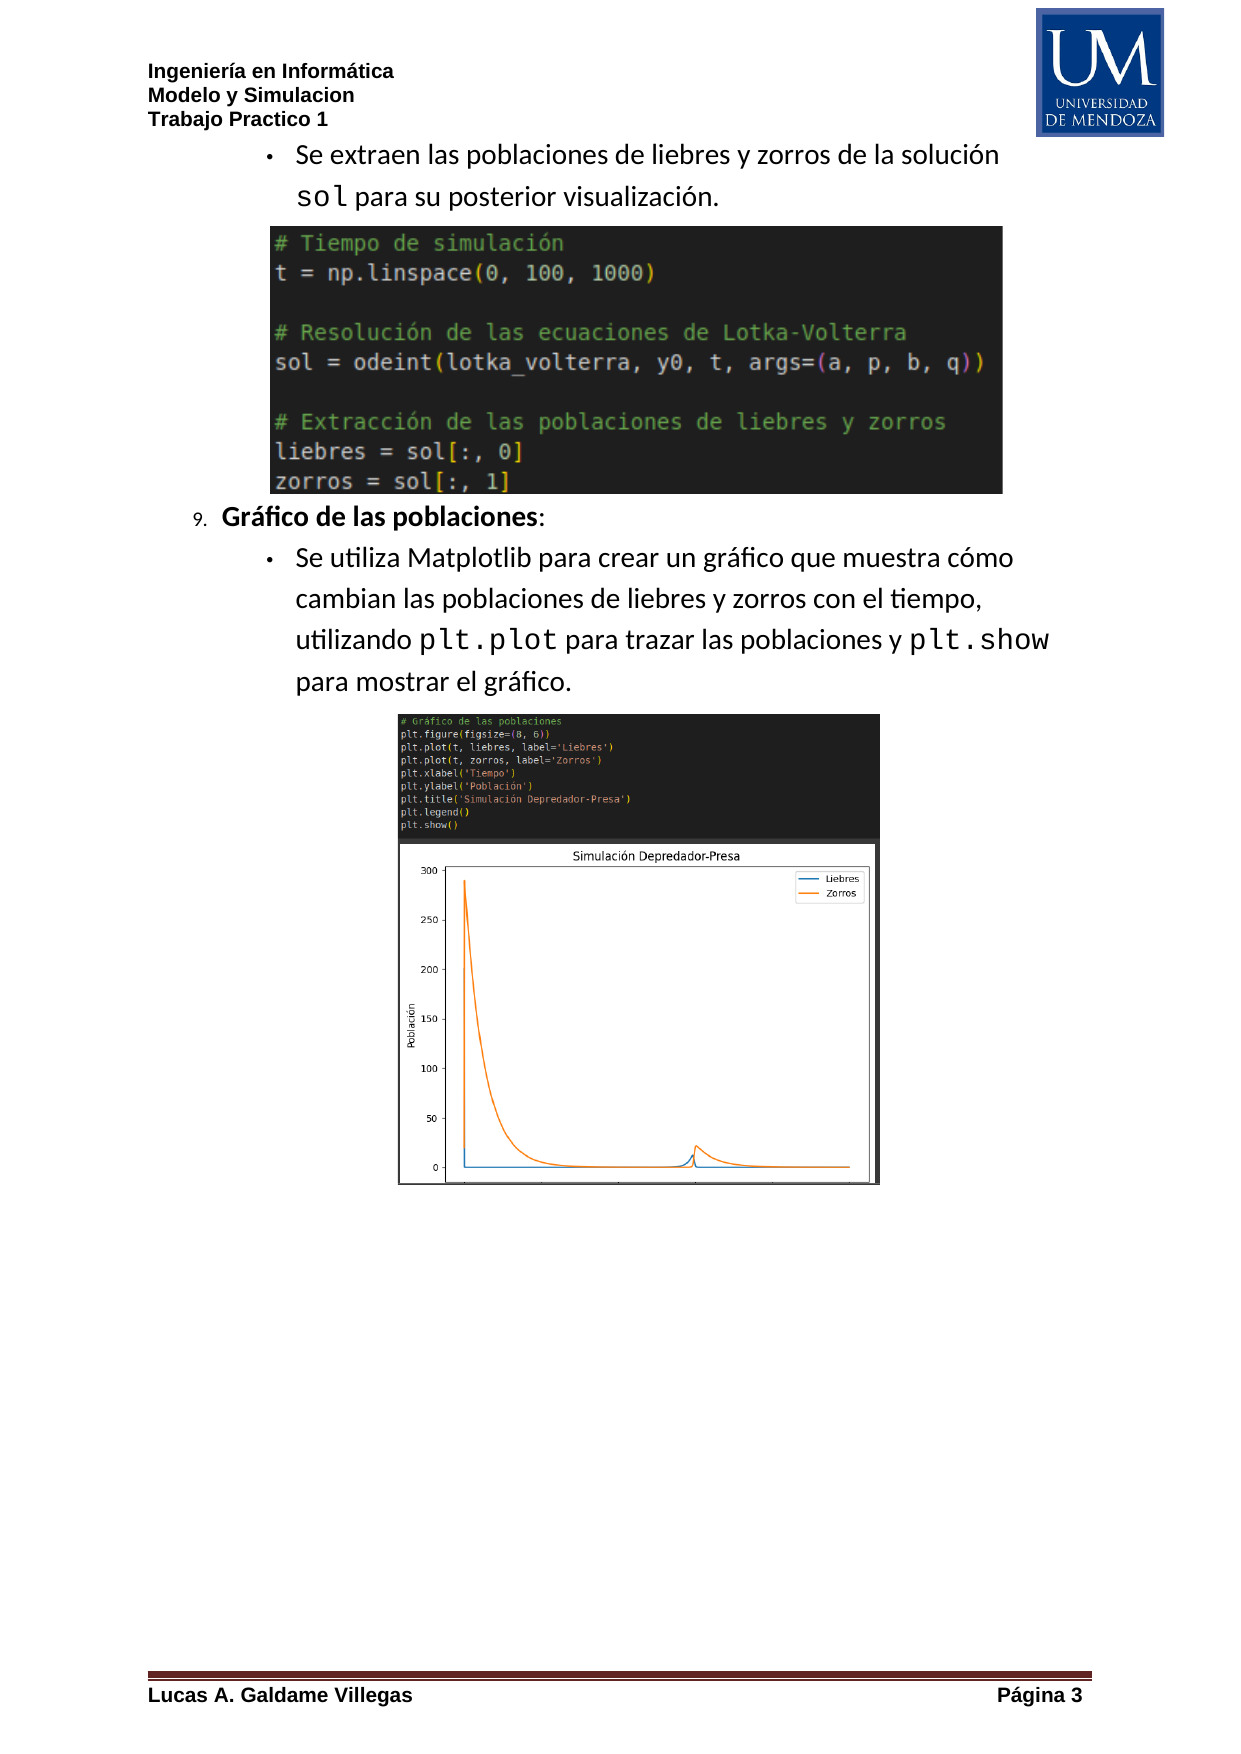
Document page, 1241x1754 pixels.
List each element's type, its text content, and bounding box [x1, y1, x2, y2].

list Se utiliza Matplotlib para crear un gráfico que muestra cómo cambian las poblaciones de liebres y zorros con el tiempo, utilizando plt.plot para trazar las poblaciones y plt.show para mostrar el gráfico. [266, 539, 1092, 699]
list Se extraen las poblaciones de liebres y zorros de la solución sol para su posterior visualización. [266, 136, 1092, 215]
picture [270, 226, 1003, 494]
list Gráfico de las poblaciones: [192, 498, 1092, 533]
picture [397, 714, 880, 1185]
picture [1036, 8, 1165, 137]
